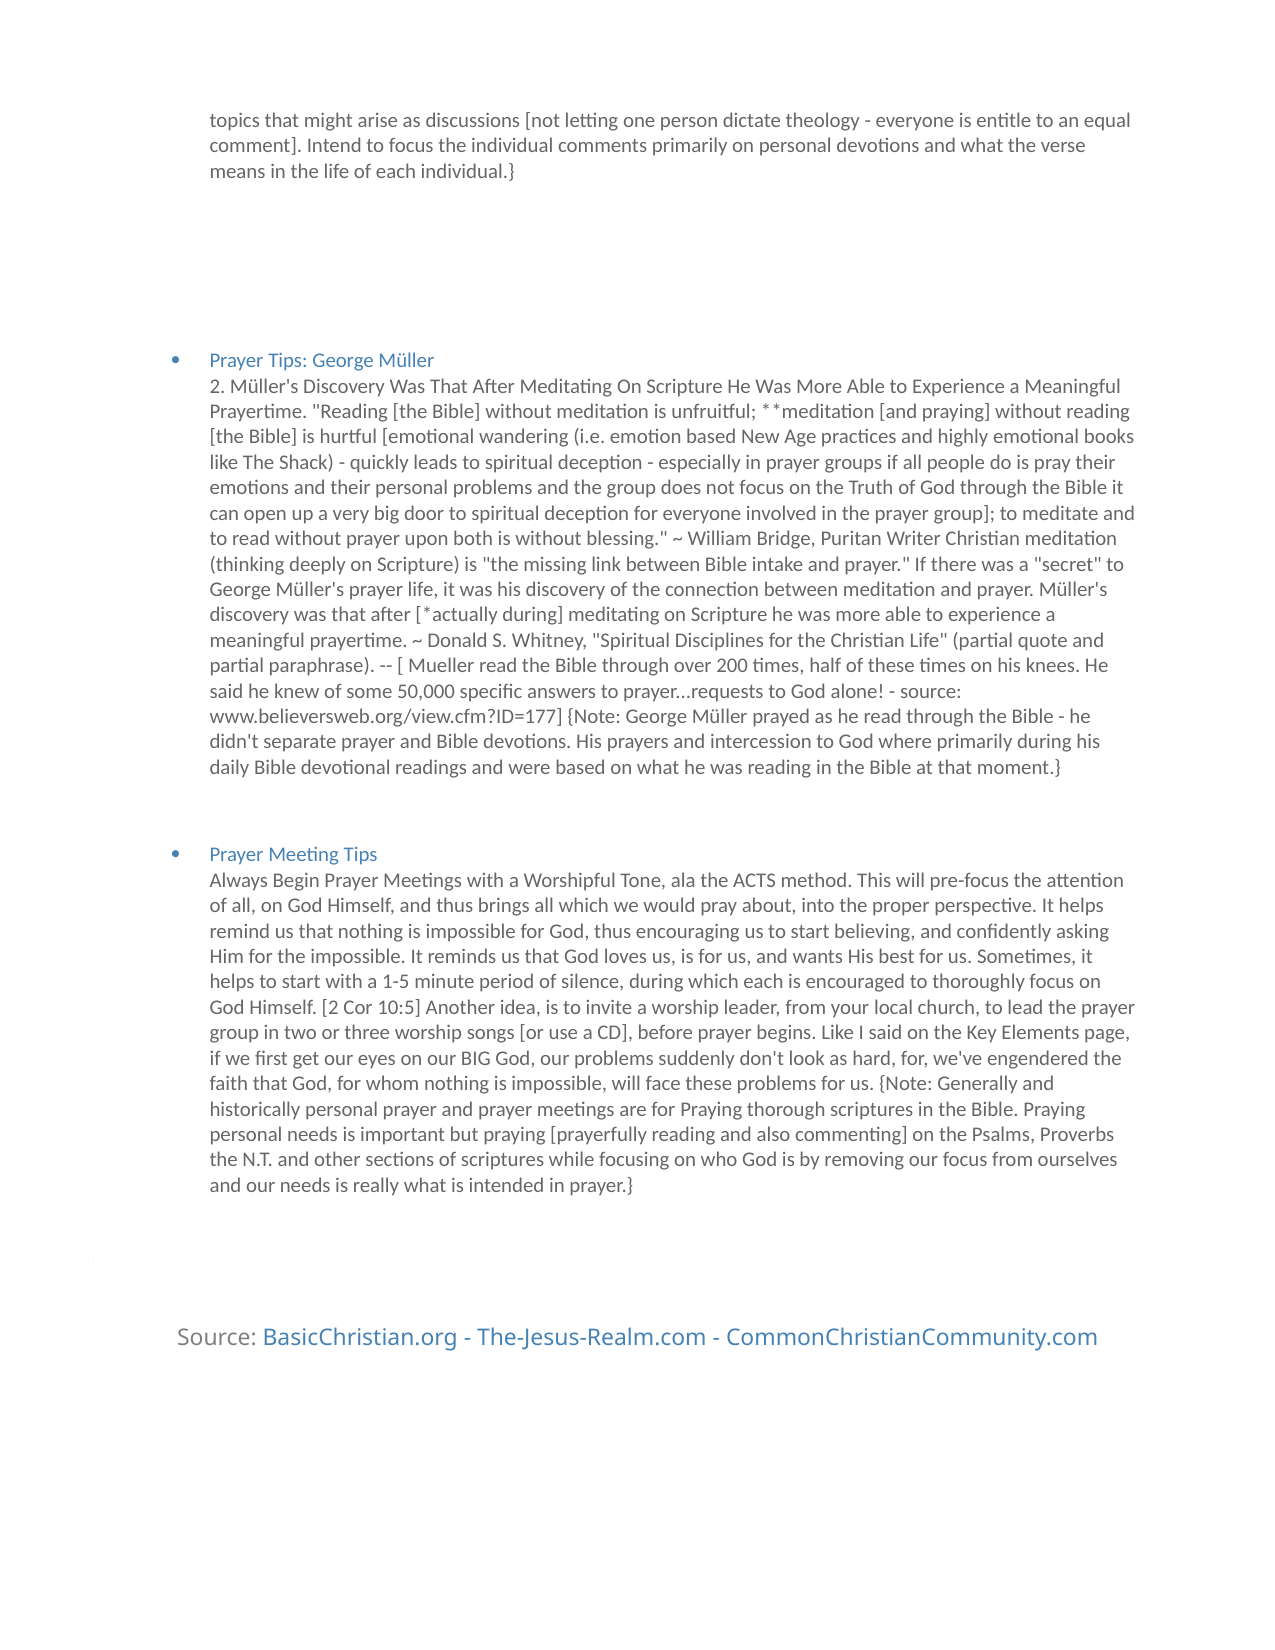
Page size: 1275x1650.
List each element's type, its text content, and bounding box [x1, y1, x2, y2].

table_cell topics that might arise as discussions [not letting one person dictate theology - everyone is entitle to an equal comment]. Intend to focus the individual comments primarily on personal devotions and what the verse means in the life of each individual.} Prayer Tips: George Müller 2. Müller's Discovery Was That After Meditating On Scripture He Was More Able to Experience a Meaningful Prayertime. "Reading [the Bible] without meditation is unfruitful; **meditation [and praying] without reading [the Bible] is hurtful [emotional wandering (i.e. emotion based New Age practices and highly emotional books like The Shack) - quickly leads to spiritual deception - especially in prayer groups if all people do is pray their emotions and their personal problems and the group does not focus on the Truth of God through the Bible it can open up a very big door to spiritual deception for everyone involved in the prayer group]; to meditate and to read without prayer upon both is without blessing." ~ William Bridge, Puritan Writer Christian meditation (thinking deeply on Scripture) is "the missing link between Bible intake and prayer." If there was a "secret" to George Müller's prayer life, it was his discovery of the connection between meditation and prayer. Müller's discovery was that after [*actually during] meditating on Scripture he was more able to experience a meaningful prayertime. ~ Donald S. Whitney, "Spiritual Disciplines for the Christian Life" (partial quote and partial paraphrase). -- [ Mueller read the Bible through over 200 times, half of these times on his knees. He said he knew of some 50,000 specific answers to prayer...requests to God alone! - source: www.believersweb.org/view.cfm?ID=177] {Note: George Müller prayed as he read through the Bible - he didn't separate prayer and Bible devotions. His prayers and intercession to God where primarily during his daily Bible devotional readings and were based on what he was reading in the Bible at that moment.} Prayer Meeting Tips Always Begin Prayer Meetings with a Worshipful Tone, ala the ACTS method. This will pre-focus the attention of all, on God Himself, and thus brings all which we would pray about, into the proper perspective. It helps remind us that nothing is impossible for God, thus encouraging us to start believing, and confidently asking Him for the impossible. It reminds us that God loves us, is for us, and wants His best for us. Sometimes, it helps to start with a 1-5 minute period of silence, during which each is encouraged to thoroughly focus on God Himself. [2 Cor 10:5] Another idea, is to invite a worship leader, from your local church, to lead the prayer group in two or three worship songs [or use a CD], before prayer begins. Like I said on the Key Elements page, if we first get our eyes on our BIG God, our problems suddenly don't look as hard, for, we've engendered the faith that God, for whom nothing is impossible, will face these problems for us. {Note: Generally and historically personal prayer and prayer meetings are for Praying thorough scriptures in the Bible. Praying personal needs is important but praying [prayerfully reading and also commenting] on the Psalms, Proverbs the N.T. and other sections of scriptures while focusing on who God is by removing our focus from ourselves and our needs is really what is intended in prayer.} [131, 75, 1144, 1230]
text Source: BasicChristian.org - The-Jesus-Realm.com - CommonChristianCommunity.com [75, 1321, 1200, 1352]
